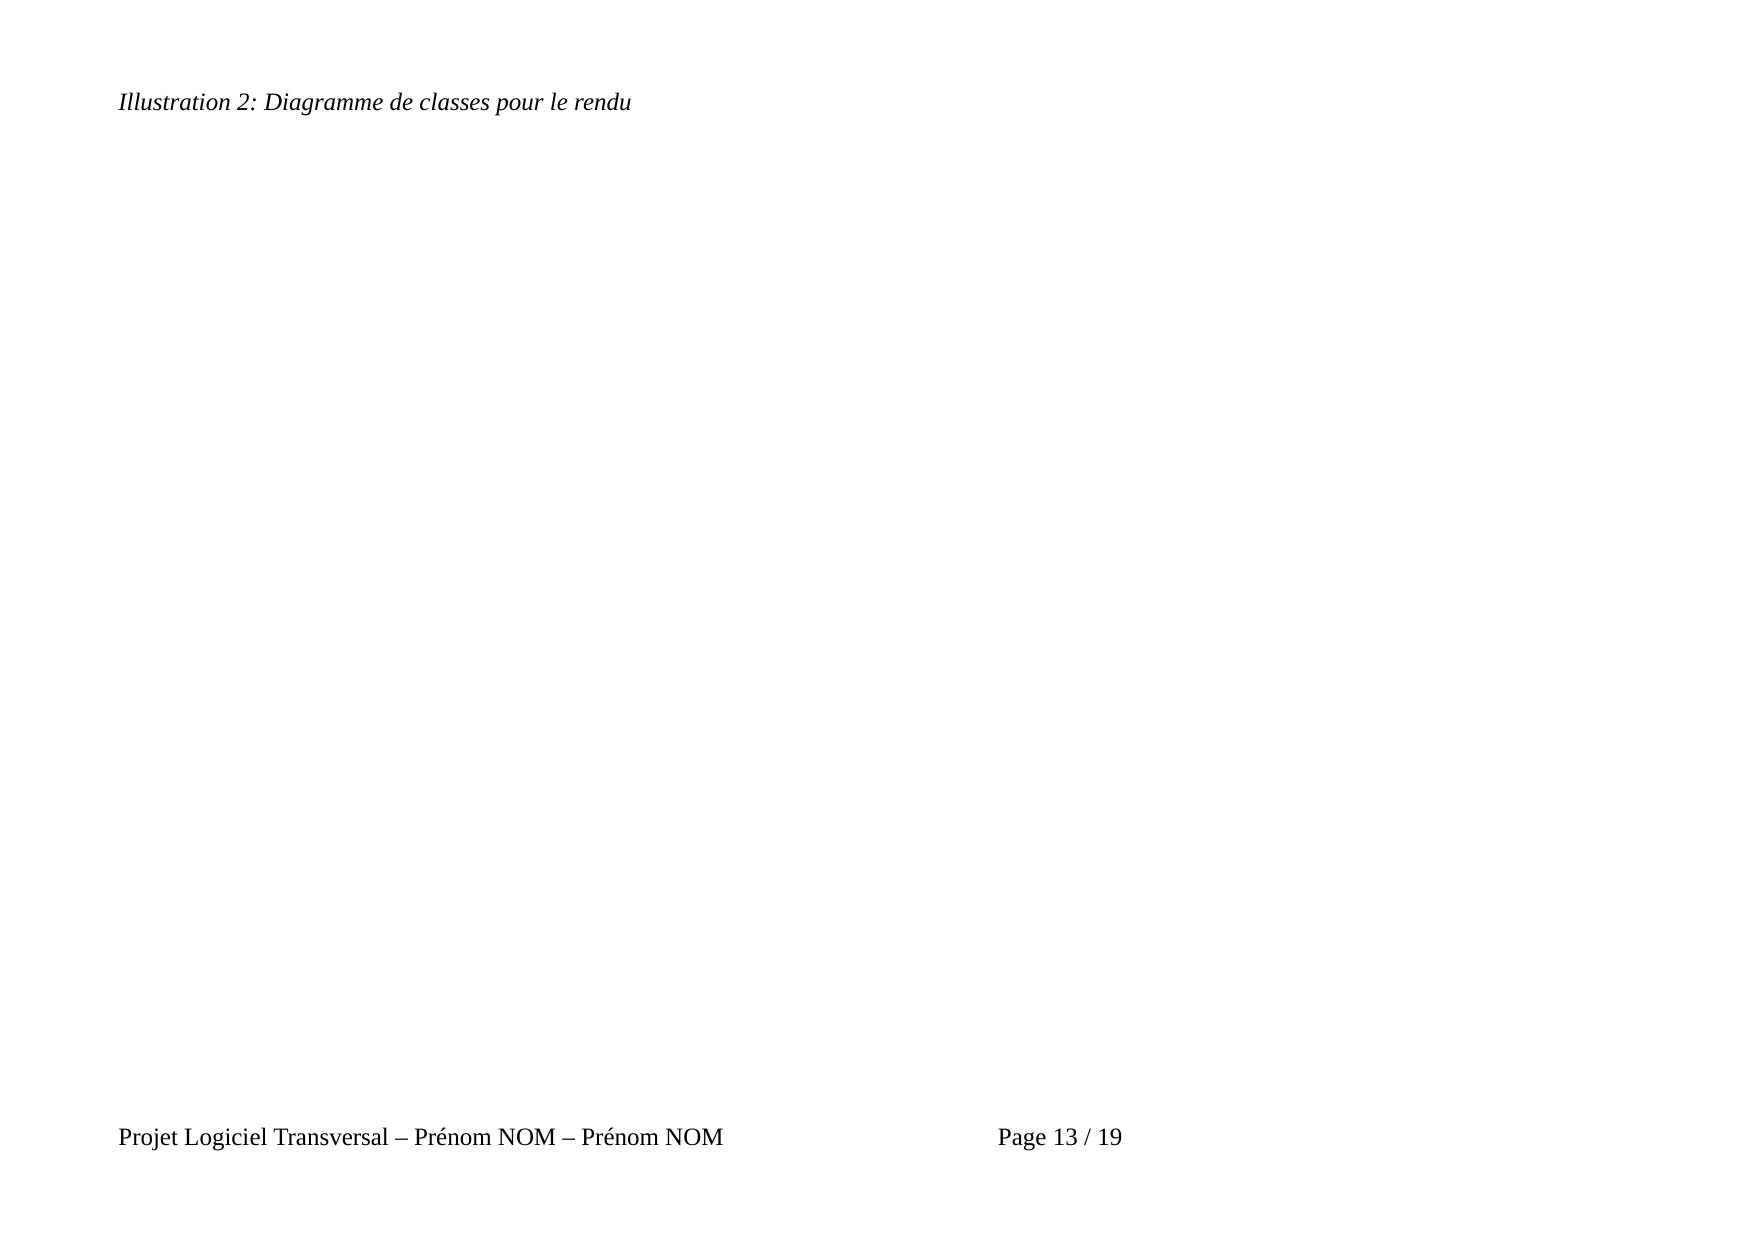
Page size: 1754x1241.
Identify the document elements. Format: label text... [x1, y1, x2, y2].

text Illustration 2: Diagramme de classes pour le rendu [118, 87, 1636, 116]
